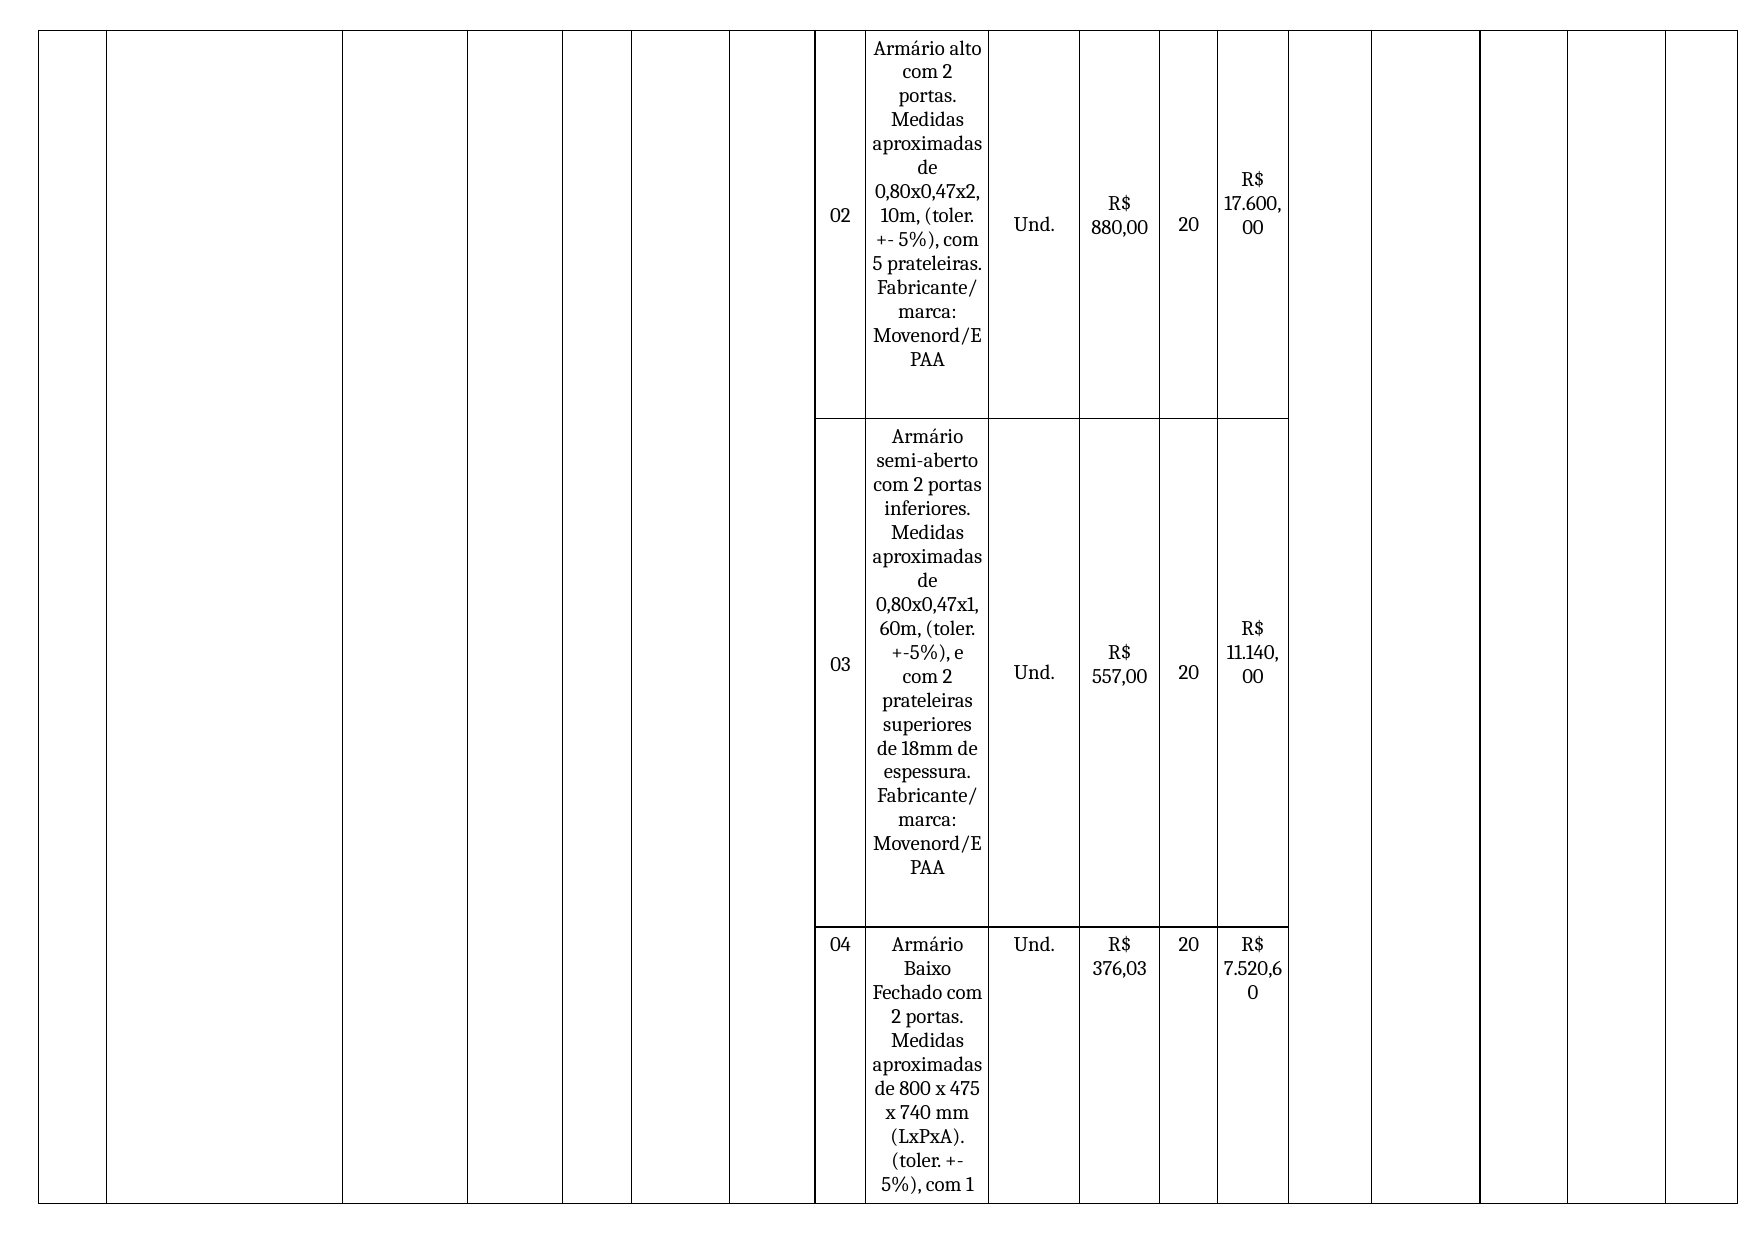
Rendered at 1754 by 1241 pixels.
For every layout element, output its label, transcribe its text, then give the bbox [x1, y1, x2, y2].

table_cell Armário alto com 2 portas. Medidas aproximadas de 0,80x0,47x2,10m, (toler. +- 5%), com 5 prateleiras. Fabricante/marca: Movenord/EPAA [866, 31, 988, 418]
table_cell Und. [989, 928, 1079, 1202]
table_cell Armário Baixo Fechado com 2 portas. Medidas aproximadas de 800 x 475 x 740 mm (LxPxA). (toler. +- 5%), com 1 [866, 928, 988, 1202]
table_cell [39, 31, 106, 1202]
table_cell [563, 31, 631, 1202]
table_cell [1481, 31, 1567, 1202]
table_cell [343, 31, 467, 1202]
table_cell [1666, 31, 1737, 1202]
table_cell [468, 31, 562, 1202]
table_cell [1289, 31, 1371, 1202]
table_cell R$ 17.600, 00 [1218, 31, 1288, 418]
table_cell 20 [1160, 31, 1217, 418]
table_cell 20 [1160, 928, 1217, 1202]
table_cell R$ 11.140, 00 [1218, 419, 1288, 926]
table_cell Armário semi-aberto com 2 portas inferiores. Medidas aproximadas de 0,80x0,47x1,60m, (toler. +-5%), e com 2 prateleiras superiores de 18mm de espessura. Fabricante/marca: Movenord/EPAA [866, 419, 988, 926]
table_cell [730, 31, 814, 1202]
table_cell 03 [816, 419, 865, 926]
table_cell [107, 31, 342, 1202]
table_cell R$ 376,03 [1080, 928, 1159, 1202]
table_cell Und. [989, 31, 1079, 418]
table_cell R$ 880,00 [1080, 31, 1159, 418]
table_cell [632, 31, 729, 1202]
table_cell Und. [989, 419, 1079, 926]
table_cell R$ 7.520,6 0 [1218, 928, 1288, 1202]
table_cell R$ 557,00 [1080, 419, 1159, 926]
table_cell 04 [816, 928, 865, 1202]
table_cell 02 [816, 31, 865, 418]
table_cell 20 [1160, 419, 1217, 926]
table_cell [1568, 31, 1665, 1202]
table_cell [1372, 31, 1479, 1202]
